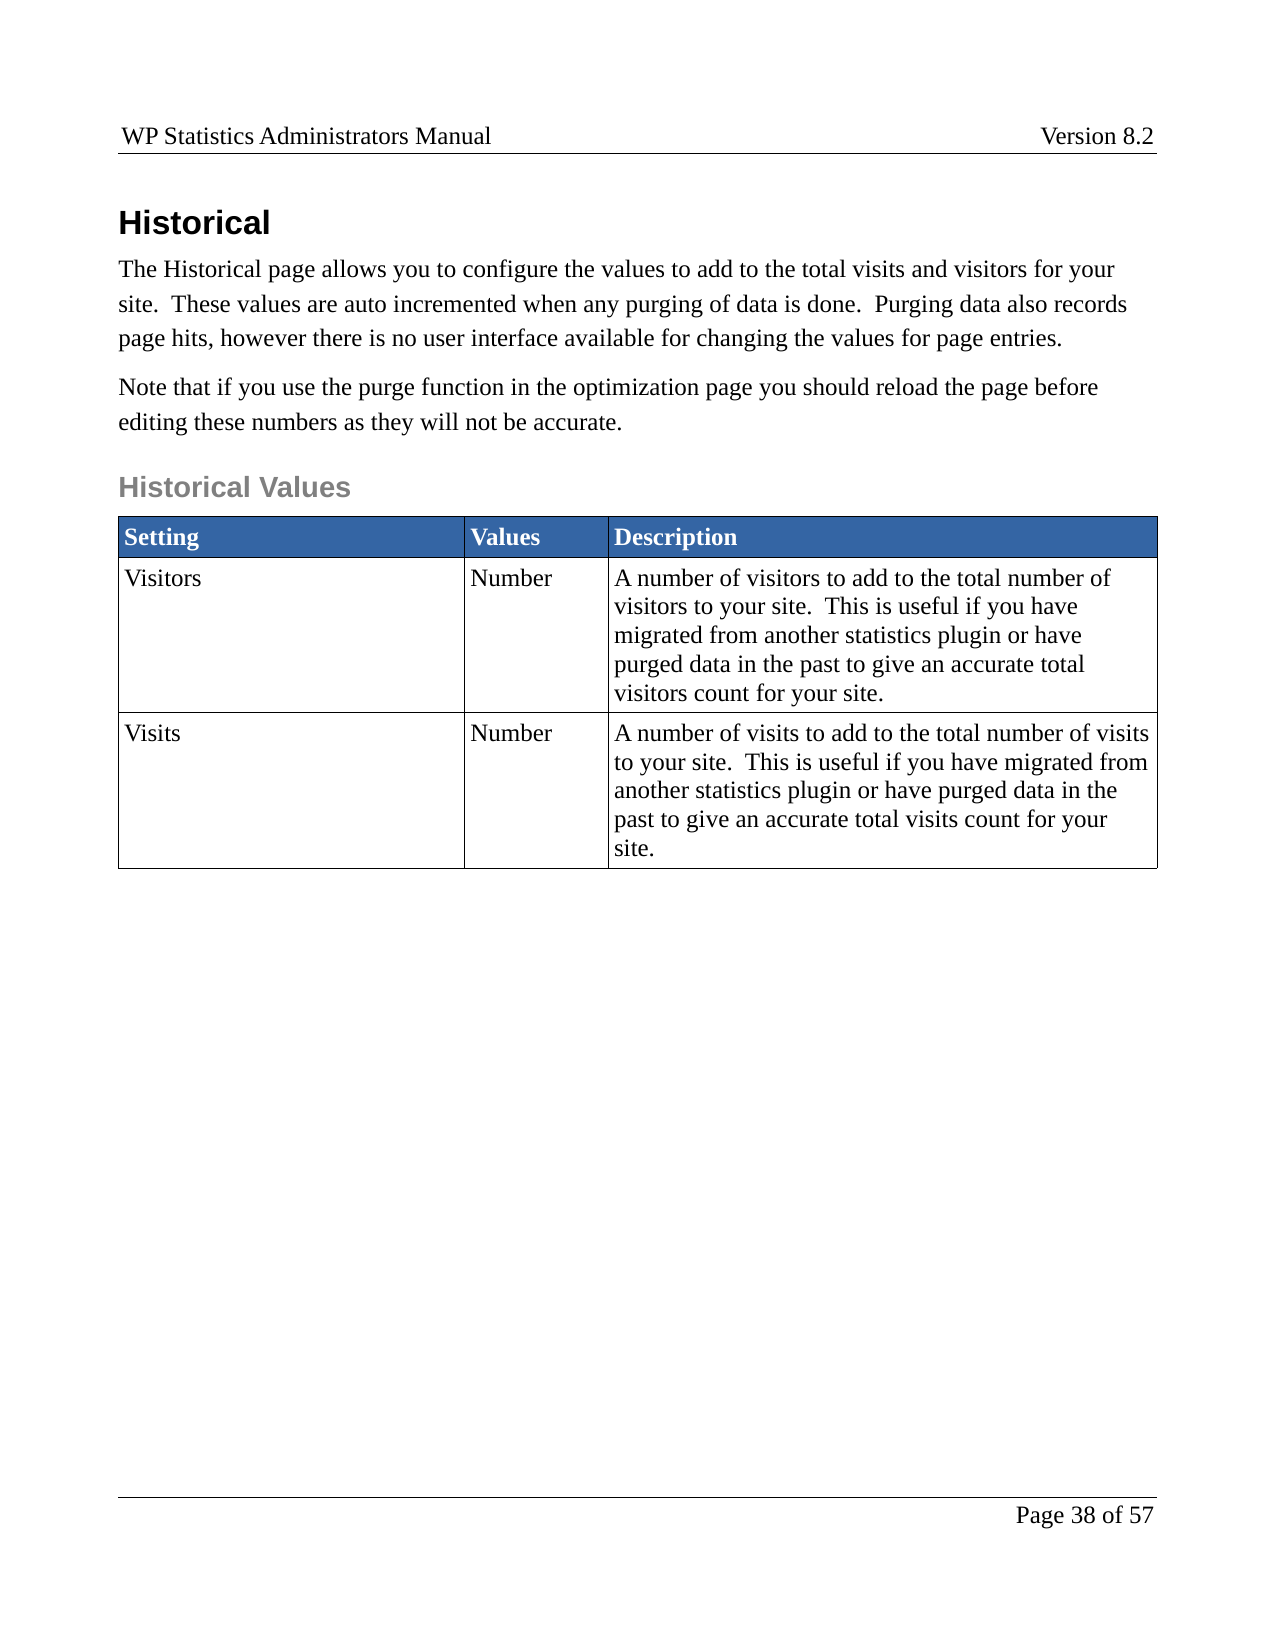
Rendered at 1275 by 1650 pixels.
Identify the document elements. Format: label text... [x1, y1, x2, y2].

subtitle Historical [118, 203, 1157, 242]
table_cell A number of visitors to add to the total number of visitors to your site. This is useful if you have migrated from another statistics plugin or have purged data in the past to give an accurate total visitors count for your site. [609, 558, 1157, 712]
table_cell Visitors [119, 558, 464, 712]
table_cell Number [465, 713, 608, 867]
table_header Values [465, 517, 608, 557]
table_header Description [609, 517, 1157, 557]
text Note that if you use the purge function in the optimization page you should reload the page before editing these numbers as they will not be accurate. [118, 372, 1157, 436]
table_header Setting [119, 517, 464, 557]
text The Historical page allows you to configure the values to add to the total visits and visitors for your site. These values are auto incremented when any purging of data is done. Purging data also records page hits, however there is no user interface available for changing the values for page entries. [118, 254, 1157, 352]
table_cell Visits [119, 713, 464, 867]
table_cell A number of visits to add to the total number of visits to your site. This is useful if you have migrated from another statistics plugin or have purged data in the past to give an accurate total visits count for your site. [609, 713, 1157, 867]
subtitle Historical Values [118, 470, 1157, 504]
table_cell Number [465, 558, 608, 712]
